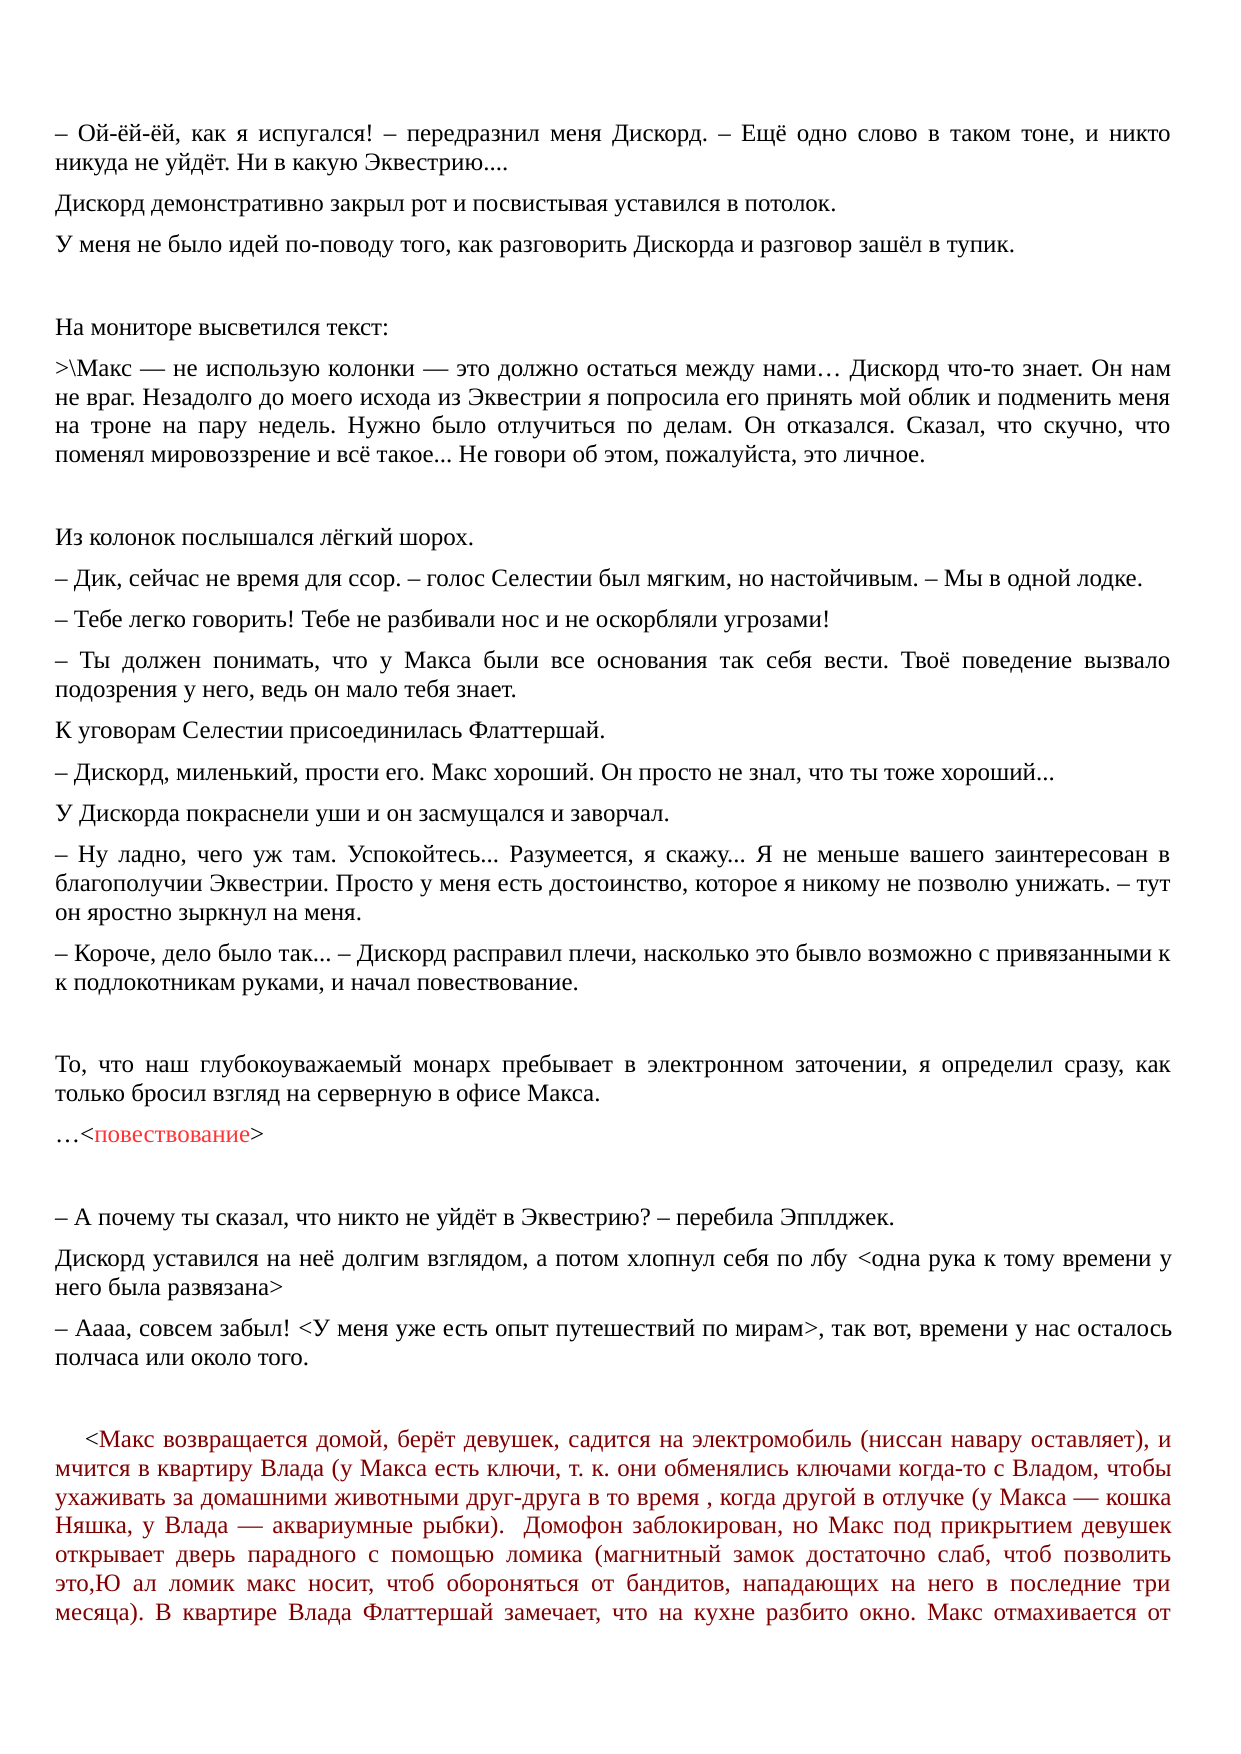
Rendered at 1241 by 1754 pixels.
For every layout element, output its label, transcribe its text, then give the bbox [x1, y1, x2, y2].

text Дискорд уставился на неё долгим взглядом, а потом хлопнул себя по лбу <одна рука к тому времени у него была развязана> [55, 1243, 1172, 1301]
text – Короче, дело было так... – Дискорд расправил плечи, насколько это бывло возможно с привязанными к к подлокотникам руками, и начал повествование. [55, 938, 1172, 996]
text …<повествование> [55, 1119, 1172, 1148]
text – А почему ты сказал, что никто не уйдёт в Эквестрию? – перебила Эпплджек. [55, 1202, 1172, 1231]
text – Дик, сейчас не время для ссор. – голос Селестии был мягким, но настойчивым. – Мы в одной лодке. [55, 563, 1172, 592]
text <Макс возвращается домой, берёт девушек, садится на электромобиль (ниссан навару оставляет), и мчится в квартиру Влада (у Макса есть ключи, т. к. они обменялись ключами когда-то с Владом, чтобы ухаживать за домашними животными друг-друга в то время , когда другой в отлучке (у Макса — кошка Няшка, у Влада — аквариумные рыбки). Домофон заблокирован, но Макс под прикрытием девушек открывает дверь парадного с помощью ломика (магнитный замок достаточно слаб, чтоб позволить это,Ю ал ломик макс носит, чтоб обороняться от бандитов, нападающих на него в последние три месяца). В квартире Влада Флаттершай замечает, что на кухне разбито окно. Макс отмахивается от [55, 1424, 1172, 1626]
text >\Макс — не использую колонки — это должно остаться между нами… Дискорд что-то знает. Он нам не враг. Незадолго до моего исхода из Эквестрии я попросила его принять мой облик и подменить меня на троне на пару недель. Нужно было отлучиться по делам. Он отказался. Сказал, что скучно, что поменял мировоззрение и всё такое... Не говори об этом, пожалуйста, это личное. [55, 353, 1172, 468]
text У Дискорда покраснели уши и он засмущался и заворчал. [55, 798, 1172, 827]
text – Ты должен понимать, что у Макса были все основания так себя вести. Твоё поведение вызвало подозрения у него, ведь он мало тебя знает. [55, 646, 1172, 703]
text У меня не было идей по-поводу того, как разговорить Дискорда и разговор зашёл в тупик. [55, 229, 1172, 258]
text – Дискорд, миленький, прости его. Макс хороший. Он просто не знал, что ты тоже хороший... [55, 757, 1172, 786]
text То, что наш глубокоуважаемый монарх пребывает в электронном заточении, я определил сразу, как только бросил взгляд на серверную в офисе Макса. [55, 1049, 1172, 1107]
text – Тебе легко говорить! Тебе не разбивали нос и не оскорбляли угрозами! [55, 604, 1172, 633]
text Дискорд демонстративно закрыл рот и посвистывая уставился в потолок. [55, 188, 1172, 217]
text На мониторе высветился текст: [55, 312, 1172, 341]
text – Ой-ёй-ёй, как я испугался! – передразнил меня Дискорд. – Ещё одно слово в таком тоне, и никто никуда не уйдёт. Ни в какую Эквестрию.... [55, 118, 1172, 176]
text – Ну ладно, чего уж там. Успокойтесь... Разумеется, я скажу... Я не меньше вашего заинтересован в благополучии Эквестрии. Просто у меня есть достоинство, которое я никому не позволю унижать. – тут он яростно зыркнул на меня. [55, 839, 1172, 926]
text – Аааа, совсем забыл! <У меня уже есть опыт путешествий по мирам>, так вот, времени у нас осталось полчаса или около того. [55, 1313, 1172, 1371]
text Из колонок послышался лёгкий шорох. [55, 522, 1172, 551]
text К уговорам Селестии присоединилась Флаттершай. [55, 716, 1172, 744]
